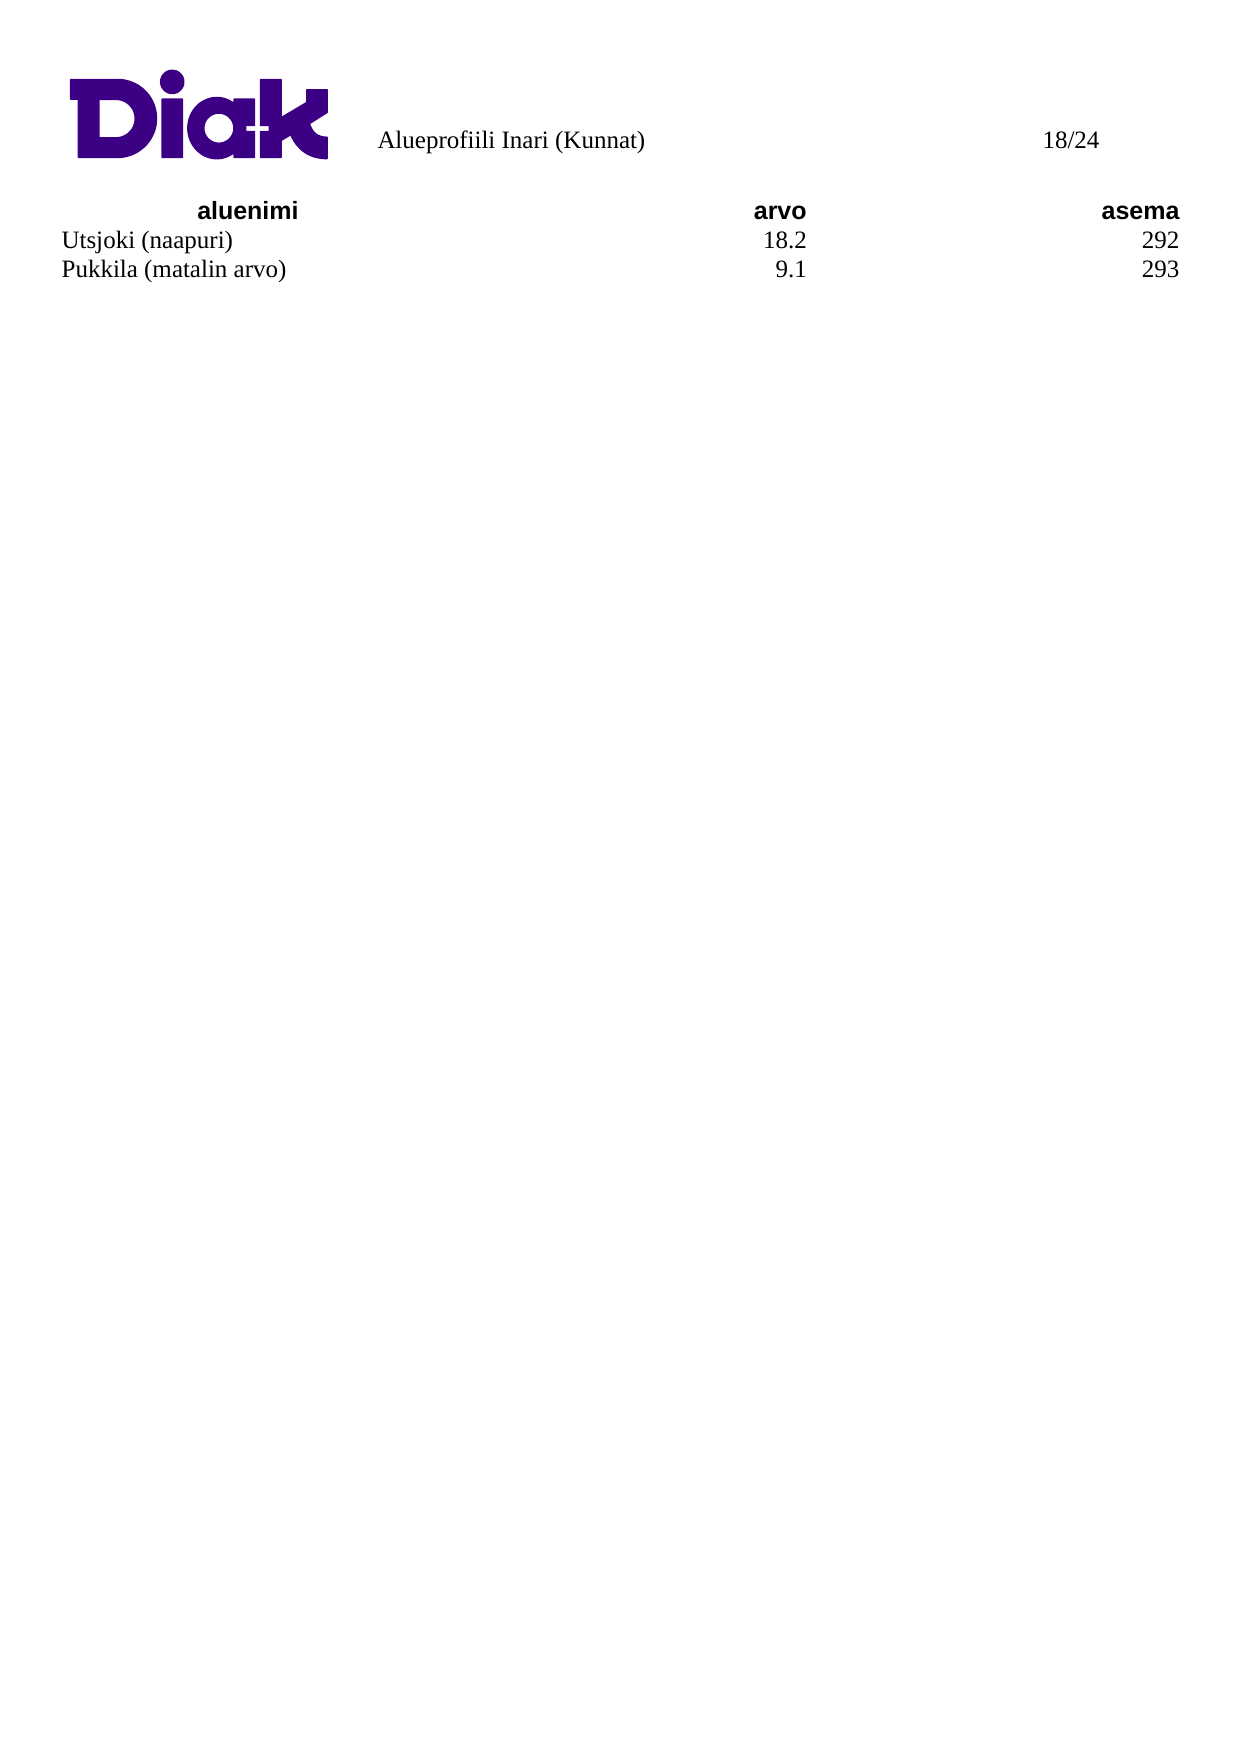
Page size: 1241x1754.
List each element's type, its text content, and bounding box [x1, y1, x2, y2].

table_header aluenimi [61, 196, 434, 225]
table_cell 293 [806, 254, 1179, 282]
table_cell Pukkila (matalin arvo) [61, 254, 434, 282]
table_cell 18.2 [434, 225, 806, 254]
table_cell 292 [806, 225, 1179, 254]
table_header arvo [434, 196, 806, 225]
table_header asema [806, 196, 1179, 225]
table_cell Utsjoki (naapuri) [61, 225, 434, 254]
table_cell 9.1 [434, 254, 806, 282]
